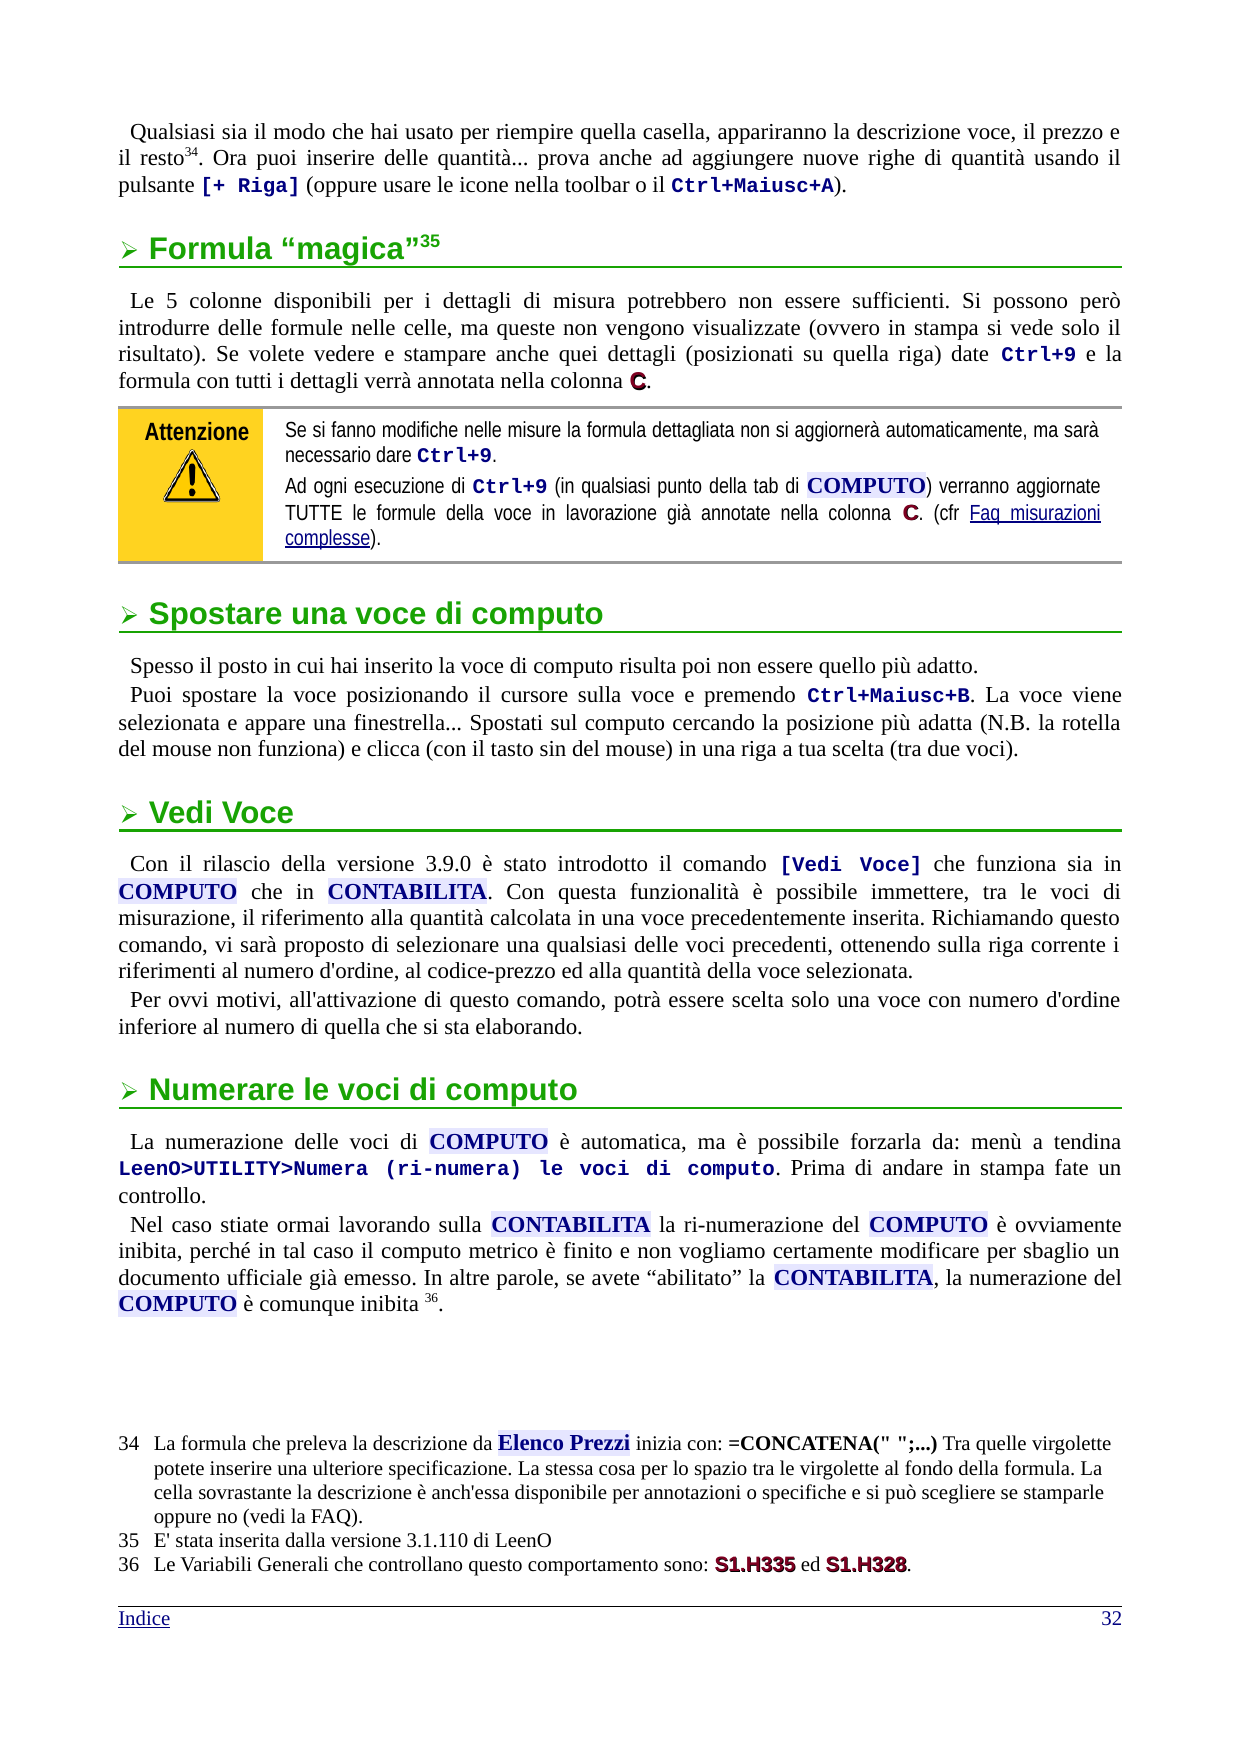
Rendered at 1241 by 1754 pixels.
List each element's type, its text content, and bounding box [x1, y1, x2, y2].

text La formula che preleva la descrizione da Elenco Prezzi inizia con: =CONCATENA(" ";...) Tra quelle virgolette potete inserire una ulteriore specificazione. La stessa cosa per lo spazio tra le virgolette al fondo della formula. La cella sovrastante la descrizione è anch'essa disponibile per annotazioni o specifiche e si può scegliere se stamparle oppure no (vedi la FAQ). [118, 1429, 1122, 1528]
text Spesso il posto in cui hai inserito la voce di computo risulta poi non essere quello più adatto. [118, 652, 1122, 678]
text Puoi spostare la voce posizionando il cursore sulla voce e premendo Ctrl+Maiusc+B. La voce viene selezionata e appare una finestrella... Spostati sul computo cercando la posizione più adatta (N.B. la rotella del mouse non funziona) e clicca (con il tasto sin del mouse) in una riga a tua scelta (tra due voci). [118, 681, 1122, 762]
text Per ovvi motivi, all'attivazione di questo comando, potrà essere scelta solo una voce con numero d'ordine inferiore al numero di quella che si sta elaborando. [118, 986, 1122, 1039]
text Con il rilascio della versione 3.9.0 è stato introdotto il comando [Vedi Voce] che funziona sia in COMPUTO che in CONTABILITA. Con questa funzionalità è possibile immettere, tra le voci di misurazione, il riferimento alla quantità calcolata in una voce precedentemente inserita. Richiamando questo comando, vi sarà proposto di selezionare una qualsiasi delle voci precedenti, ottenendo sulla riga corrente i riferimenti al numero d'ordine, al codice-prezzo ed alla quantità della voce selezionata. [118, 851, 1122, 983]
table_header Attenzione [118, 409, 263, 561]
table_header Se si fanno modifiche nelle misure la formula dettagliata non si aggiornerà automaticamente, ma sarà necessario dare Ctrl+9. Ad ogni esecuzione di Ctrl+9 (in qualsiasi punto della tab di COMPUTO) verranno aggiornate TUTTE le formule della voce in lavorazione già annotate nella colonna C. (cfr Faq misurazioni complesse). [264, 409, 1122, 561]
text Qualsiasi sia il modo che hai usato per riempire quella casella, appariranno la descrizione voce, il prezzo e il resto. Ora puoi inserire delle quantità... prova anche ad aggiungere nuove righe di quantità usando il pulsante [+ Riga] (oppure usare le icone nella toolbar o il Ctrl+Maiusc+A). [118, 118, 1122, 198]
picture [159, 446, 224, 506]
subtitle Numerare le voci di computo [119, 1071, 1122, 1107]
list E' stata inserita dalla versione 3.1.110 di LeenO [118, 1528, 1122, 1552]
text La numerazione delle voci di COMPUTO è automatica, ma è possibile forzarla da: menù a tendina LeenO>UTILITY>Numera (ri-numera) le voci di computo. Prima di andare in stampa fate un controllo. [118, 1128, 1122, 1208]
text Le 5 colonne disponibili per i dettagli di misura potrebbero non essere sufficienti. Si possono però introdurre delle formule nelle celle, ma queste non vengono visualizzate (ovvero in stampa si vede solo il risultato). Se volete vedere e stampare anche quei dettagli (posizionati su quella riga) date Ctrl+9 e la formula con tutti i dettagli verrà annotata nella colonna C. [118, 287, 1122, 394]
text Le Variabili Generali che controllano questo comportamento sono: S1.H335 ed S1.H328. [118, 1552, 1122, 1576]
subtitle Spostare una voce di computo [119, 595, 1122, 631]
subtitle Vedi Voce [119, 794, 1122, 829]
text Nel caso stiate ormai lavorando sulla CONTABILITA la ri-numerazione del COMPUTO è ovviamente inibita, perché in tal caso il computo metrico è finito e non vogliamo certamente modificare per sbaglio un documento ufficiale già emesso. In altre parole, se avete “abilitato” la CONTABILITA, la numerazione del COMPUTO è comunque inibita . [118, 1211, 1122, 1317]
subtitle Formula “magica” [119, 230, 1122, 266]
